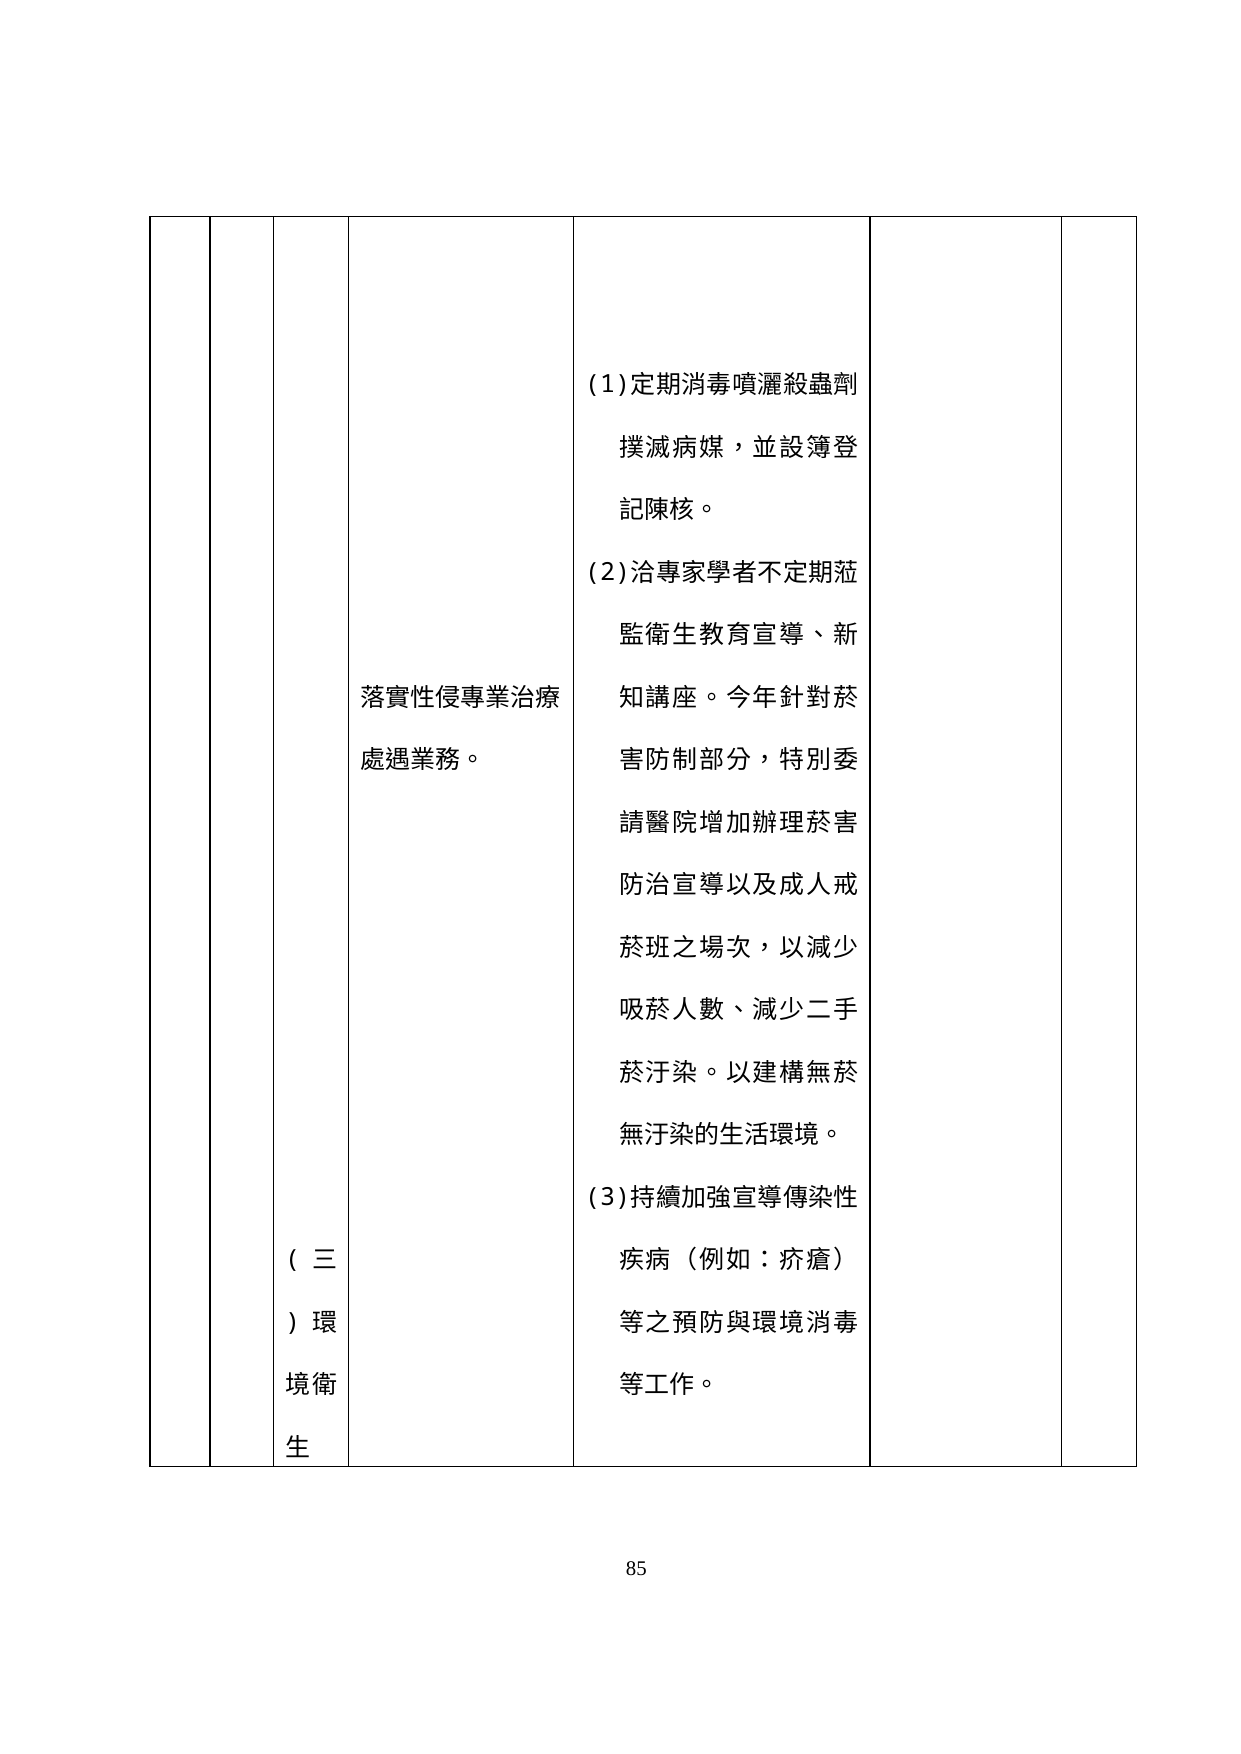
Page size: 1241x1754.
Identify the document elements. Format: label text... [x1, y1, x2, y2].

table_cell 落實性侵專業治療處遇業務。 [349, 217, 573, 1466]
table_cell [211, 217, 273, 1466]
table_cell (三)環境衛生 [274, 217, 348, 1466]
table_cell [871, 217, 1061, 1466]
table_cell (1)定期消毒噴灑殺蟲劑撲滅病媒，並設簿登記陳核。 (2)洽專家學者不定期蒞監衛生教育宣導、新知講座。今年針對菸害防制部分，特別委請醫院增加辦理菸害防治宣導以及成人戒菸班之場次，以減少吸菸人數、減少二手菸汙染。以建構無菸無汙染的生活環境。 (3)持續加強宣導傳染性疾病（例如：疥瘡）等之預防與環境消毒等工作。 [574, 217, 869, 1466]
table_cell [1062, 217, 1136, 1466]
table_cell [151, 217, 209, 1466]
